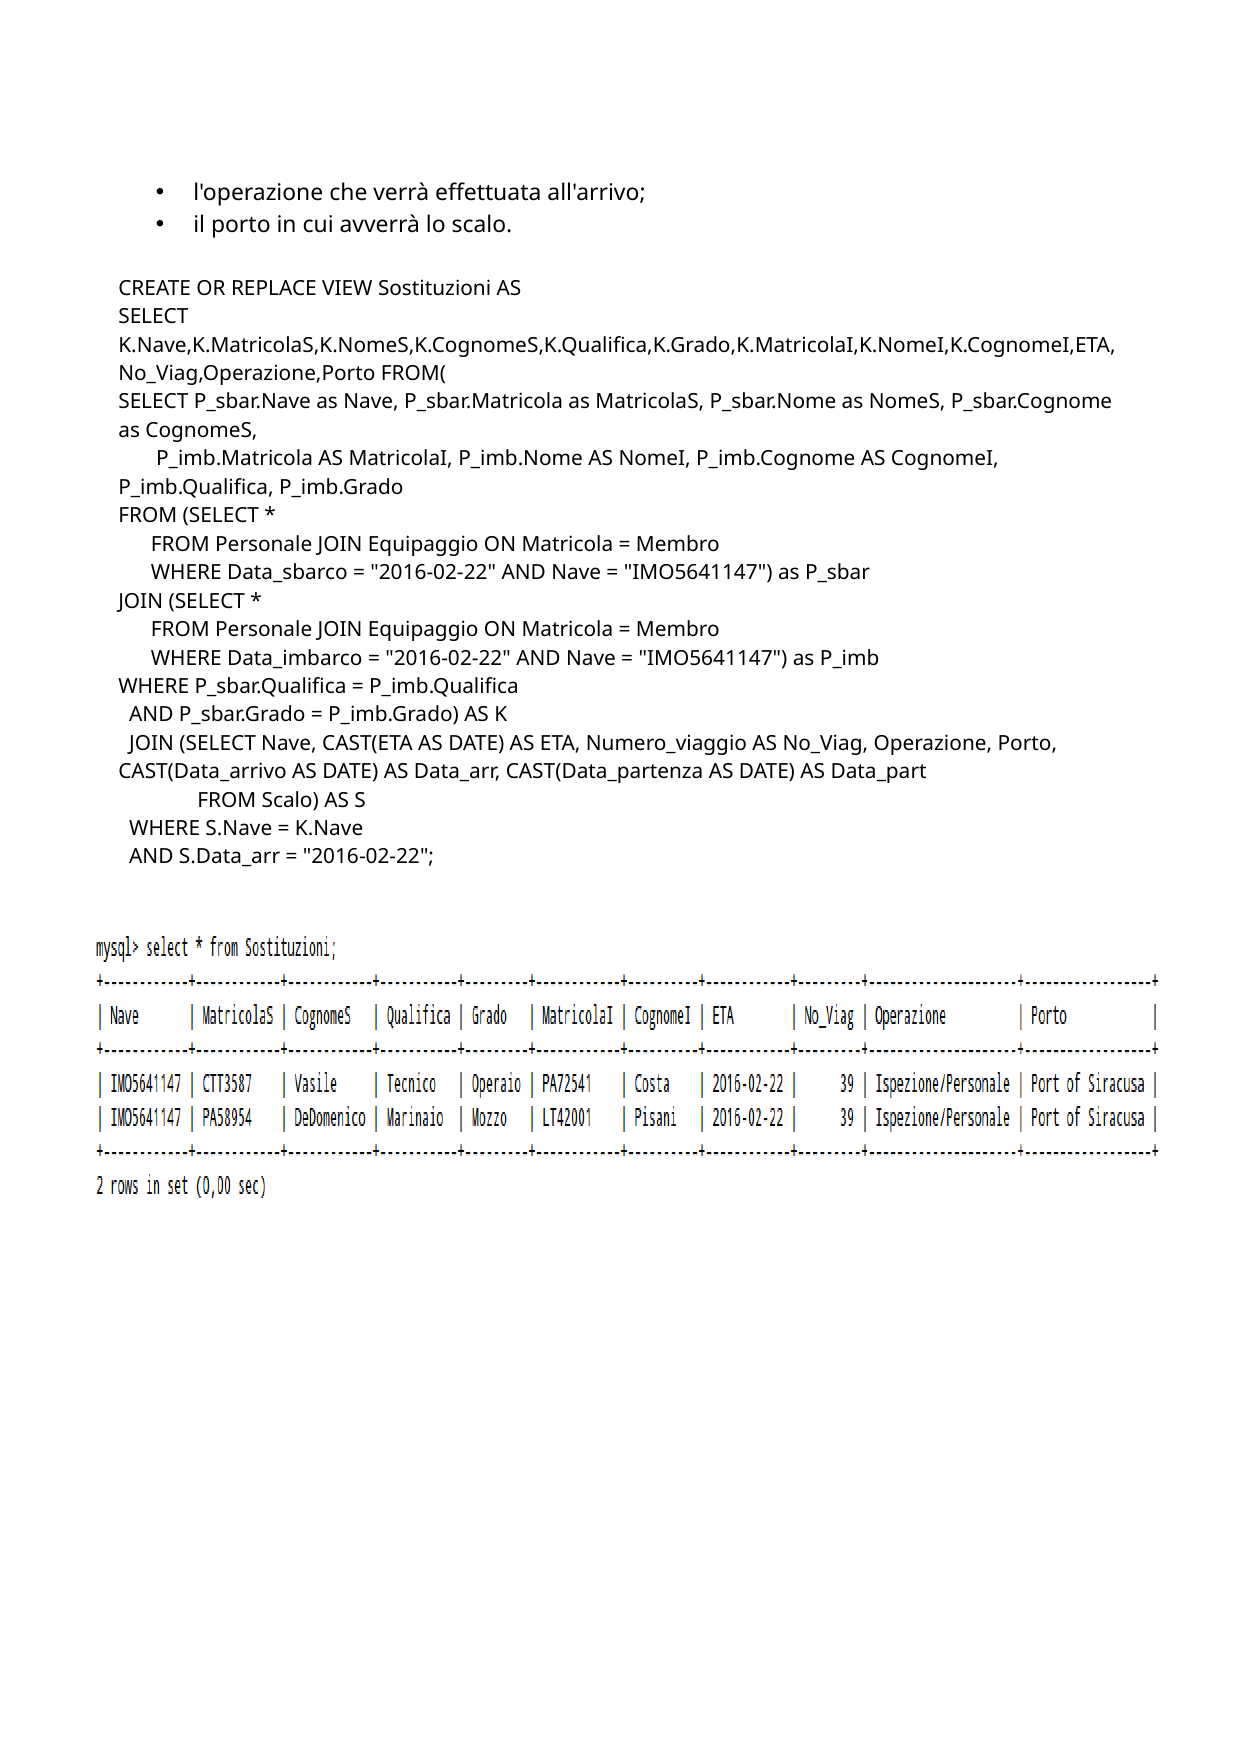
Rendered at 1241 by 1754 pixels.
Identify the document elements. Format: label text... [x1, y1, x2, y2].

text FROM Personale JOIN Equipaggio ON Matricola = Membro [118, 529, 1122, 557]
text WHERE S.Nave = K.Nave [118, 813, 1122, 842]
list il porto in cui avverrà lo scalo. [156, 208, 1122, 239]
text FROM Scalo) AS S [118, 785, 1122, 813]
text SELECT K.Nave,K.MatricolaS,K.NomeS,K.CognomeS,K.Qualifica,K.Grado,K.MatricolaI,K.NomeI,K.CognomeI,ETA,No_Viag,Operazione,Porto FROM( [118, 301, 1122, 387]
text JOIN (SELECT * [118, 586, 1122, 614]
text WHERE Data_sbarco = "2016-02-22" AND Nave = "IMO5641147") as P_sbar [118, 557, 1122, 586]
text FROM Personale JOIN Equipaggio ON Matricola = Membro [118, 614, 1122, 643]
text FROM (SELECT * [118, 500, 1122, 529]
text P_imb.Matricola AS MatricolaI, P_imb.Nome AS NomeI, P_imb.Cognome AS CognomeI, P_imb.Qualifica, P_imb.Grado [118, 443, 1122, 500]
text JOIN (SELECT Nave, CAST(ETA AS DATE) AS ETA, Numero_viaggio AS No_Viag, Operazione, Porto, CAST(Data_arrivo AS DATE) AS Data_arr, CAST(Data_partenza AS DATE) AS Data_part [118, 728, 1122, 785]
picture [95, 911, 1168, 1198]
text AND P_sbar.Grado = P_imb.Grado) AS K [118, 699, 1122, 728]
list l'operazione che verrà effettuata all'arrivo; [156, 176, 1122, 208]
text WHERE Data_imbarco = "2016-02-22" AND Nave = "IMO5641147") as P_imb [118, 643, 1122, 671]
text AND S.Data_arr = "2016-02-22"; [118, 842, 1122, 870]
text SELECT P_sbar.Nave as Nave, P_sbar.Matricola as MatricolaS, P_sbar.Nome as NomeS, P_sbar.Cognome as CognomeS, [118, 387, 1122, 443]
text WHERE P_sbar.Qualifica = P_imb.Qualifica [118, 671, 1122, 699]
text CREATE OR REPLACE VIEW Sostituzioni AS [118, 273, 1122, 301]
